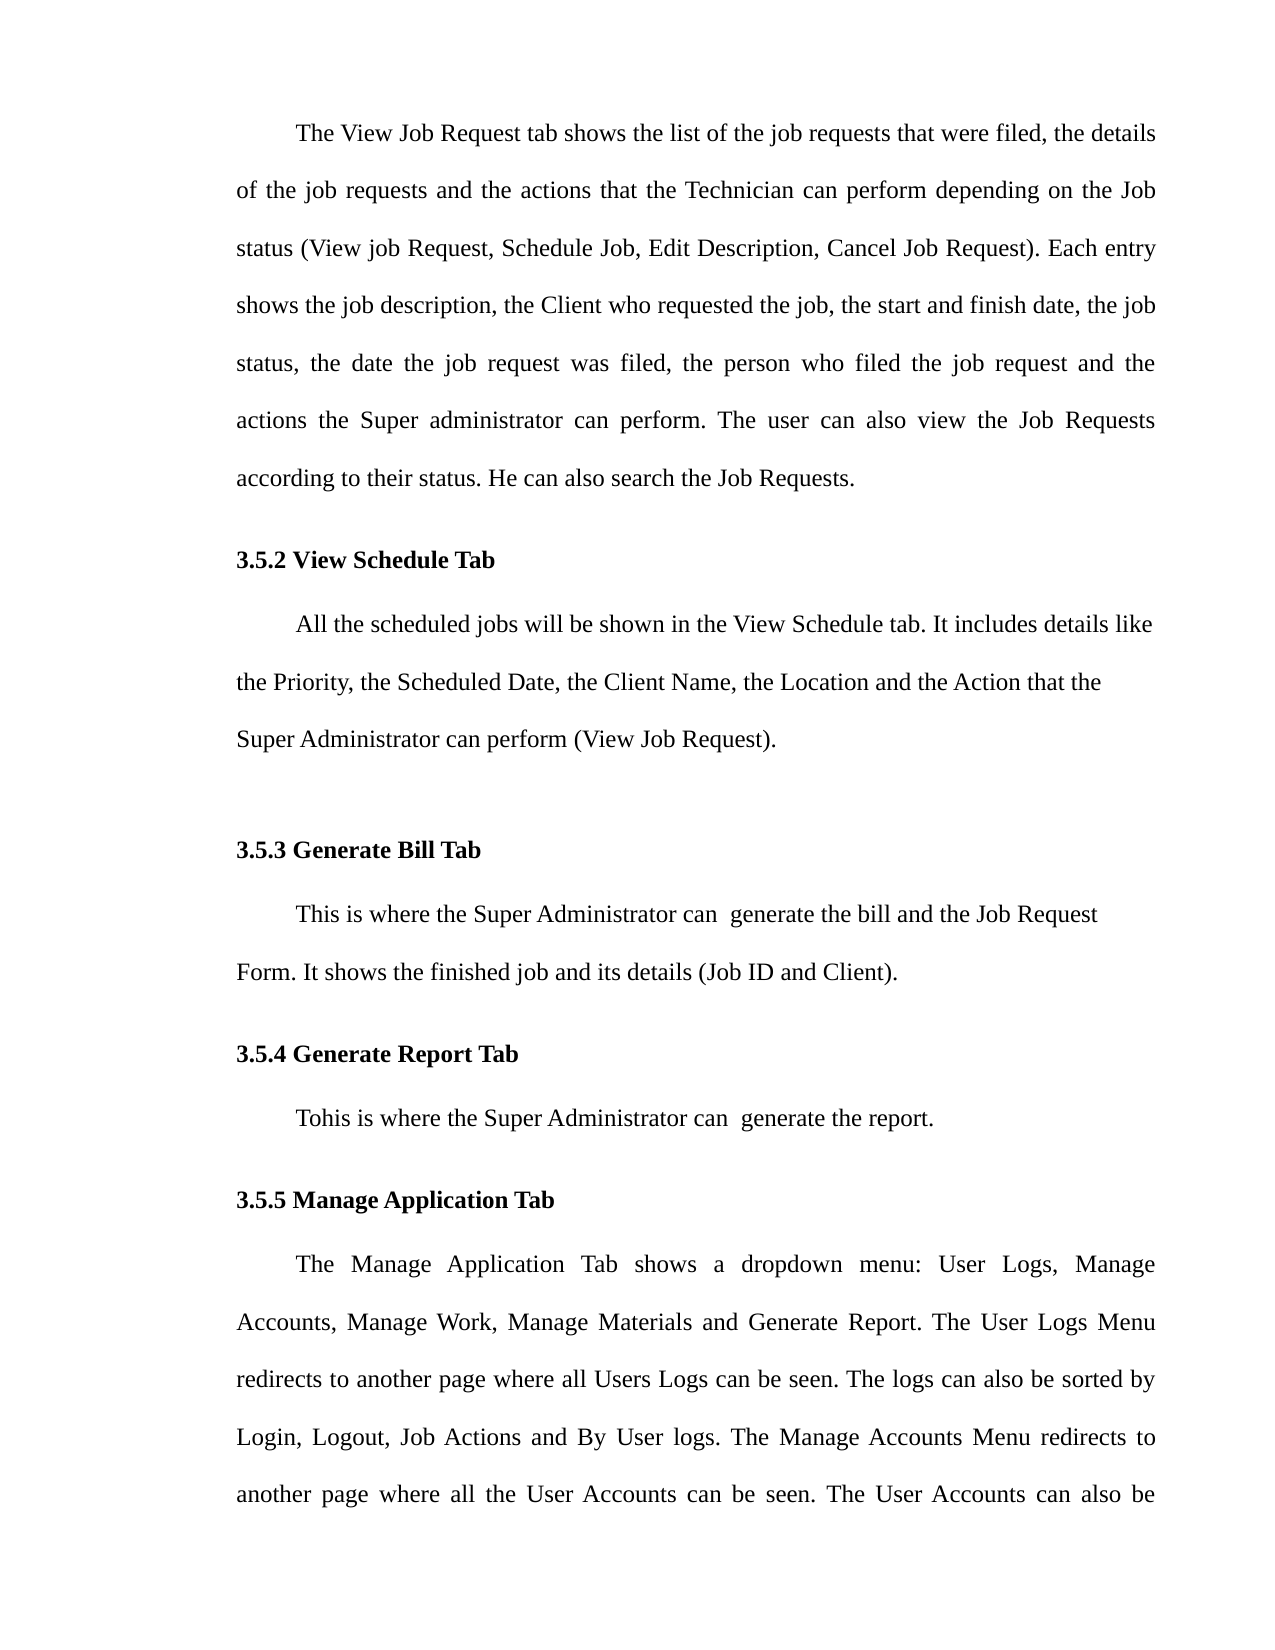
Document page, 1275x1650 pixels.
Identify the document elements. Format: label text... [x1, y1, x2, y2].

text The Manage Application Tab shows a dropdown menu: User Logs, Manage Accounts, Manage Work, Manage Materials and Generate Report. The User Logs Menu redirects to another page where all Users Logs can be seen. The logs can also be sorted by Login, Logout, Job Actions and By User logs. The Manage Accounts Menu redirects to another page where all the User Accounts can be seen. The User Accounts can also be [236, 1249, 1157, 1508]
subtitle 3.5.2 View Schedule Tab [236, 546, 1157, 574]
subtitle 3.5.3 Generate Bill Tab [236, 836, 1157, 864]
text This is where the Super Administrator can generate the bill and the Job Request Form. It shows the finished job and its details (Job ID and Client). [236, 899, 1157, 986]
subtitle 3.5.4 Generate Report Tab [236, 1039, 1157, 1068]
subtitle 3.5.5 Manage Application Tab [236, 1186, 1157, 1214]
text Tohis is where the Super Administrator can generate the report. [236, 1103, 1157, 1132]
text The View Job Request tab shows the list of the job requests that were filed, the details of the job requests and the actions that the Technician can perform depending on the Job status (View job Request, Schedule Job, Edit Description, Cancel Job Request). Each entry shows the job description, the Client who requested the job, the start and finish date, the job status, the date the job request was filed, the person who filed the job request and the actions the Super administrator can perform. The user can also view the Job Requests according to their status. He can also search the Job Requests. [236, 118, 1157, 492]
text All the scheduled jobs will be shown in the View Schedule tab. It includes details like the Priority, the Scheduled Date, the Client Name, the Location and the Action that the Super Administrator can perform (View Job Request). [236, 609, 1157, 753]
